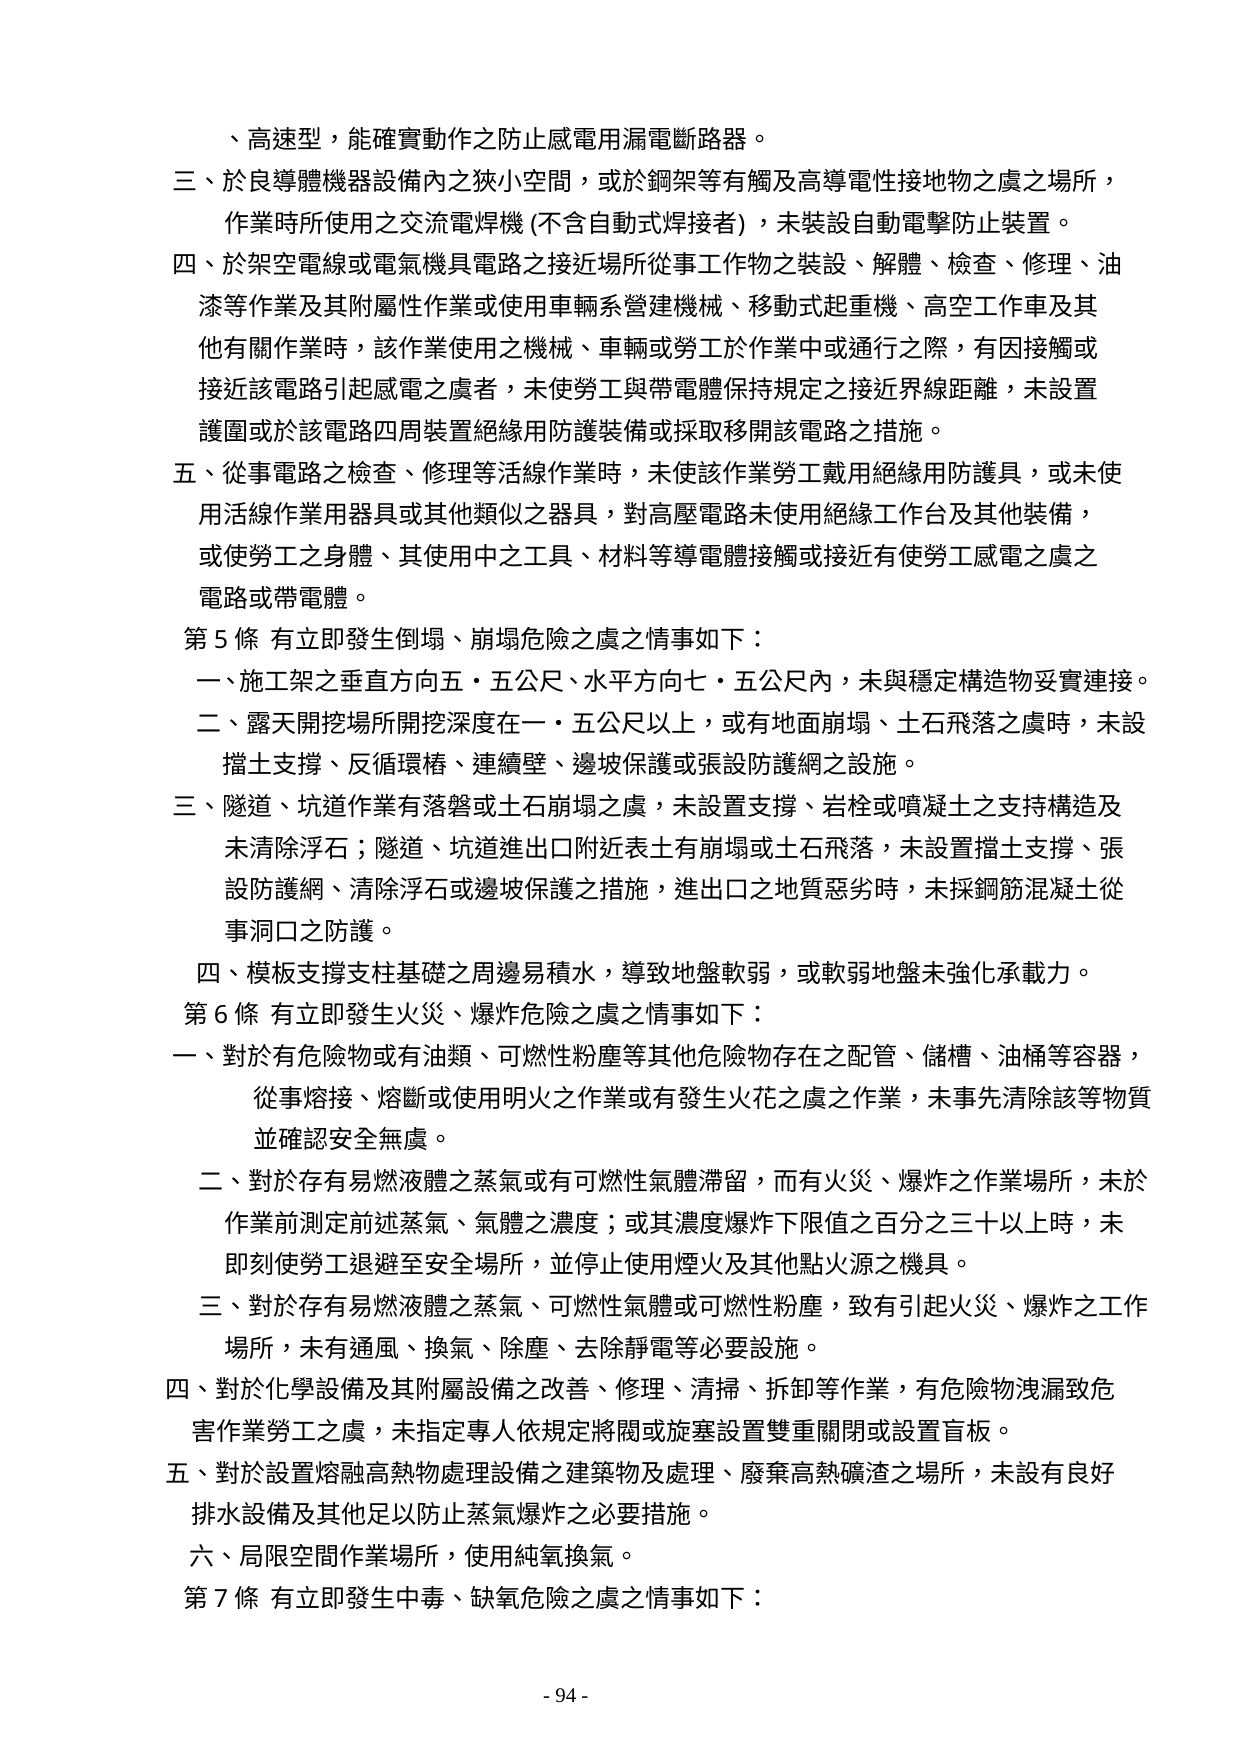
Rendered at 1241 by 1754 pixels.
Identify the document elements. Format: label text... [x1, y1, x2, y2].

text 三、隧道、坑道作業有落磐或土石崩塌之虞，未設置支撐、岩栓或噴凝土之支持構造及 [133, 782, 1152, 824]
text 四、模板支撐支柱基礎之周邊易積水，導致地盤軟弱，或軟弱地盤未強化承載力。 [183, 949, 1152, 991]
text 未清除浮石；隧道、坑道進出口附近表土有崩塌或土石飛落，未設置擋土支撐、張 [198, 824, 1152, 866]
text 作業前測定前述蒸氣、氣體之濃度；或其濃度爆炸下限值之百分之三十以上時，未 [198, 1199, 1152, 1241]
text 從事熔接、熔斷或使用明火之作業或有發生火花之虞之作業，未事先清除該等物質，並確認安全無虞。 [253, 1074, 1152, 1157]
text 三、於良導體機器設備內之狹小空間，或於鋼架等有觸及高導電性接地物之虞之場所， [133, 157, 1152, 199]
text 五、從事電路之檢查、修理等活線作業時，未使該作業勞工戴用絕緣用防護具，或未使 [133, 449, 1152, 491]
text 第 7 條 有立即發生中毒、缺氧危險之虞之情事如下： [183, 1574, 1152, 1616]
text 第 6 條 有立即發生火災、爆炸危險之虞之情事如下： [183, 991, 1152, 1032]
text 第 5 條 有立即發生倒塌、崩塌危險之虞之情事如下： [183, 616, 1152, 657]
text 他有關作業時，該作業使用之機械、車輛或勞工於作業中或通行之際，有因接觸或 [133, 324, 1152, 366]
text 一、對於有危險物或有油類、可燃性粉塵等其他危險物存在之配管、儲槽、油桶等容器， [133, 1032, 1152, 1074]
text 漆等作業及其附屬性作業或使用車輛系營建機械、移動式起重機、高空工作車及其 [133, 282, 1152, 324]
text 擋土支撐、反循環樁、連續壁、邊坡保護或張設防護網之設施。 [183, 741, 1152, 782]
text 事洞口之防護。 [198, 907, 1152, 949]
text 用活線作業用器具或其他類似之器具，對高壓電路未使用絕緣工作台及其他裝備， [133, 491, 1152, 532]
text 一、施工架之垂直方向五‧五公尺、水平方向七‧五公尺內，未與穩定構造物妥實連接。 [183, 657, 1152, 699]
text 或使勞工之身體、其使用中之工具、材料等導電體接觸或接近有使勞工感電之虞之 [133, 532, 1152, 574]
text 四、於架空電線或電氣機具電路之接近場所從事工作物之裝設、解體、檢查、修理、油 [133, 241, 1152, 282]
text 即刻使勞工退避至安全場所，並停止使用煙火及其他點火源之機具。 [198, 1241, 1152, 1282]
text 作業時所使用之交流電焊機 (不含自動式焊接者) ，未裝設自動電擊防止裝置。 [198, 199, 1152, 241]
text 五、對於設置熔融高熱物處理設備之建築物及處理、廢棄高熱礦渣之場所，未設有良好 [133, 1449, 1152, 1491]
text 排水設備及其他足以防止蒸氣爆炸之必要措施。 [133, 1491, 1152, 1532]
text 害作業勞工之虞，未指定專人依規定將閥或旋塞設置雙重關閉或設置盲板。 [133, 1407, 1152, 1449]
text 四、對於化學設備及其附屬設備之改善、修理、清掃、拆卸等作業，有危險物洩漏致危 [133, 1366, 1152, 1407]
text 接近該電路引起感電之虞者，未使勞工與帶電體保持規定之接近界線距離，未設置 [133, 366, 1152, 407]
text 六、局限空間作業場所，使用純氧換氣。 [183, 1532, 1152, 1574]
text 、高速型，能確實動作之防止感電用漏電斷路器。 [183, 116, 1152, 157]
text 三、對於存有易燃液體之蒸氣、可燃性氣體或可燃性粉塵，致有引起火災、爆炸之工作 [198, 1282, 1152, 1324]
text 護圍或於該電路四周裝置絕緣用防護裝備或採取移開該電路之措施。 [133, 407, 1152, 449]
text 二、露天開挖場所開挖深度在一‧五公尺以上，或有地面崩塌、土石飛落之虞時，未設 [183, 699, 1152, 741]
text 設防護網、清除浮石或邊坡保護之措施，進出口之地質惡劣時，未採鋼筋混凝土從 [198, 866, 1152, 907]
text 電路或帶電體。 [133, 574, 1152, 616]
text 二、對於存有易燃液體之蒸氣或有可燃性氣體滯留，而有火災、爆炸之作業場所，未於 [198, 1157, 1152, 1199]
text 場所，未有通風、換氣、除塵、去除靜電等必要設施。 [198, 1324, 1152, 1366]
